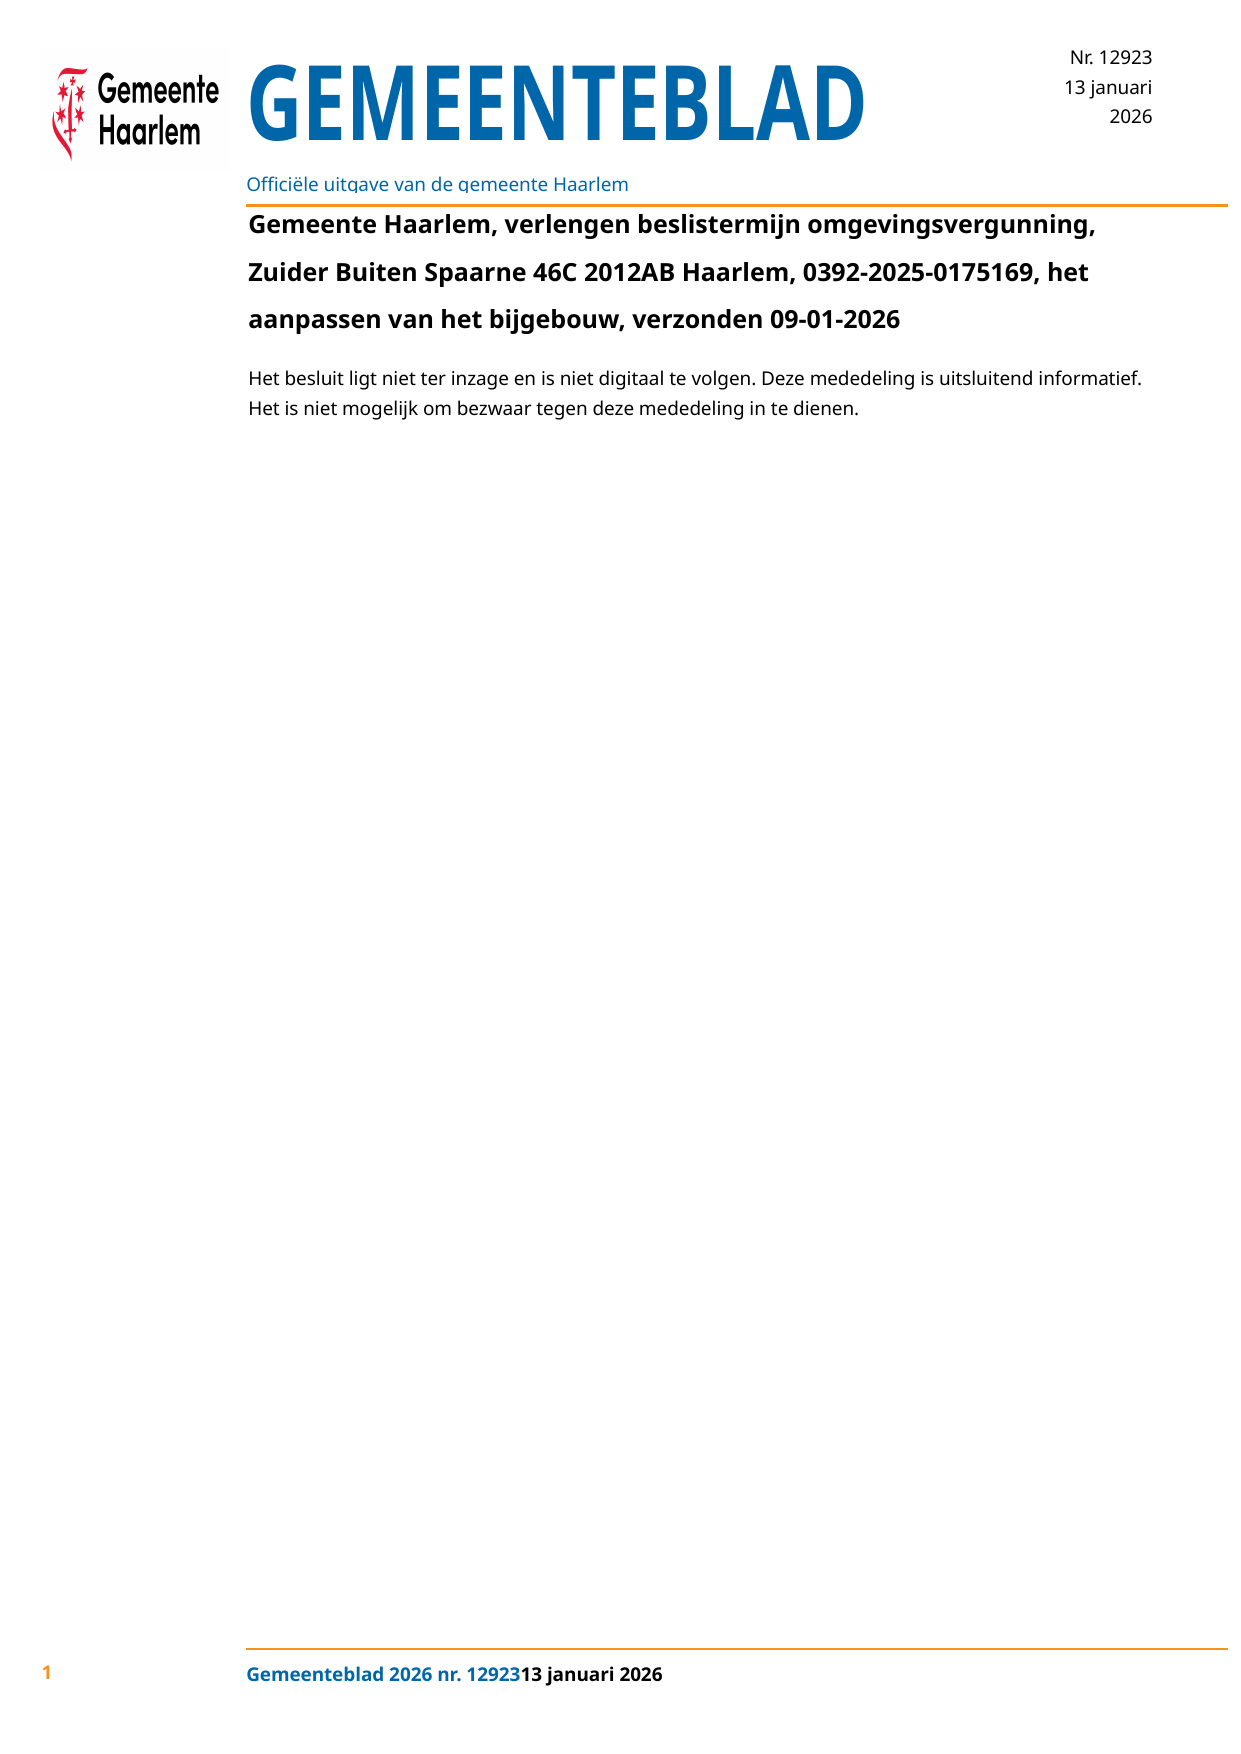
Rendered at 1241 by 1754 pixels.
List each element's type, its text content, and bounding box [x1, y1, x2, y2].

text Het besluit ligt niet ter inzage en is niet digitaal te volgen. Deze mededeling is uitsluitend informatief. Het is niet mogelijk om bezwaar tegen deze mededeling in te dienen. [248, 366, 1152, 421]
text Gemeente Haarlem, verlengen beslistermijn omgevingsvergunning, Zuider Buiten Spaarne 46C 2012AB Haarlem, 0392-2025-0175169, het aanpassen van het bijgebouw, verzonden 09-01-2026 [248, 207, 1152, 336]
picture [41, 47, 231, 172]
